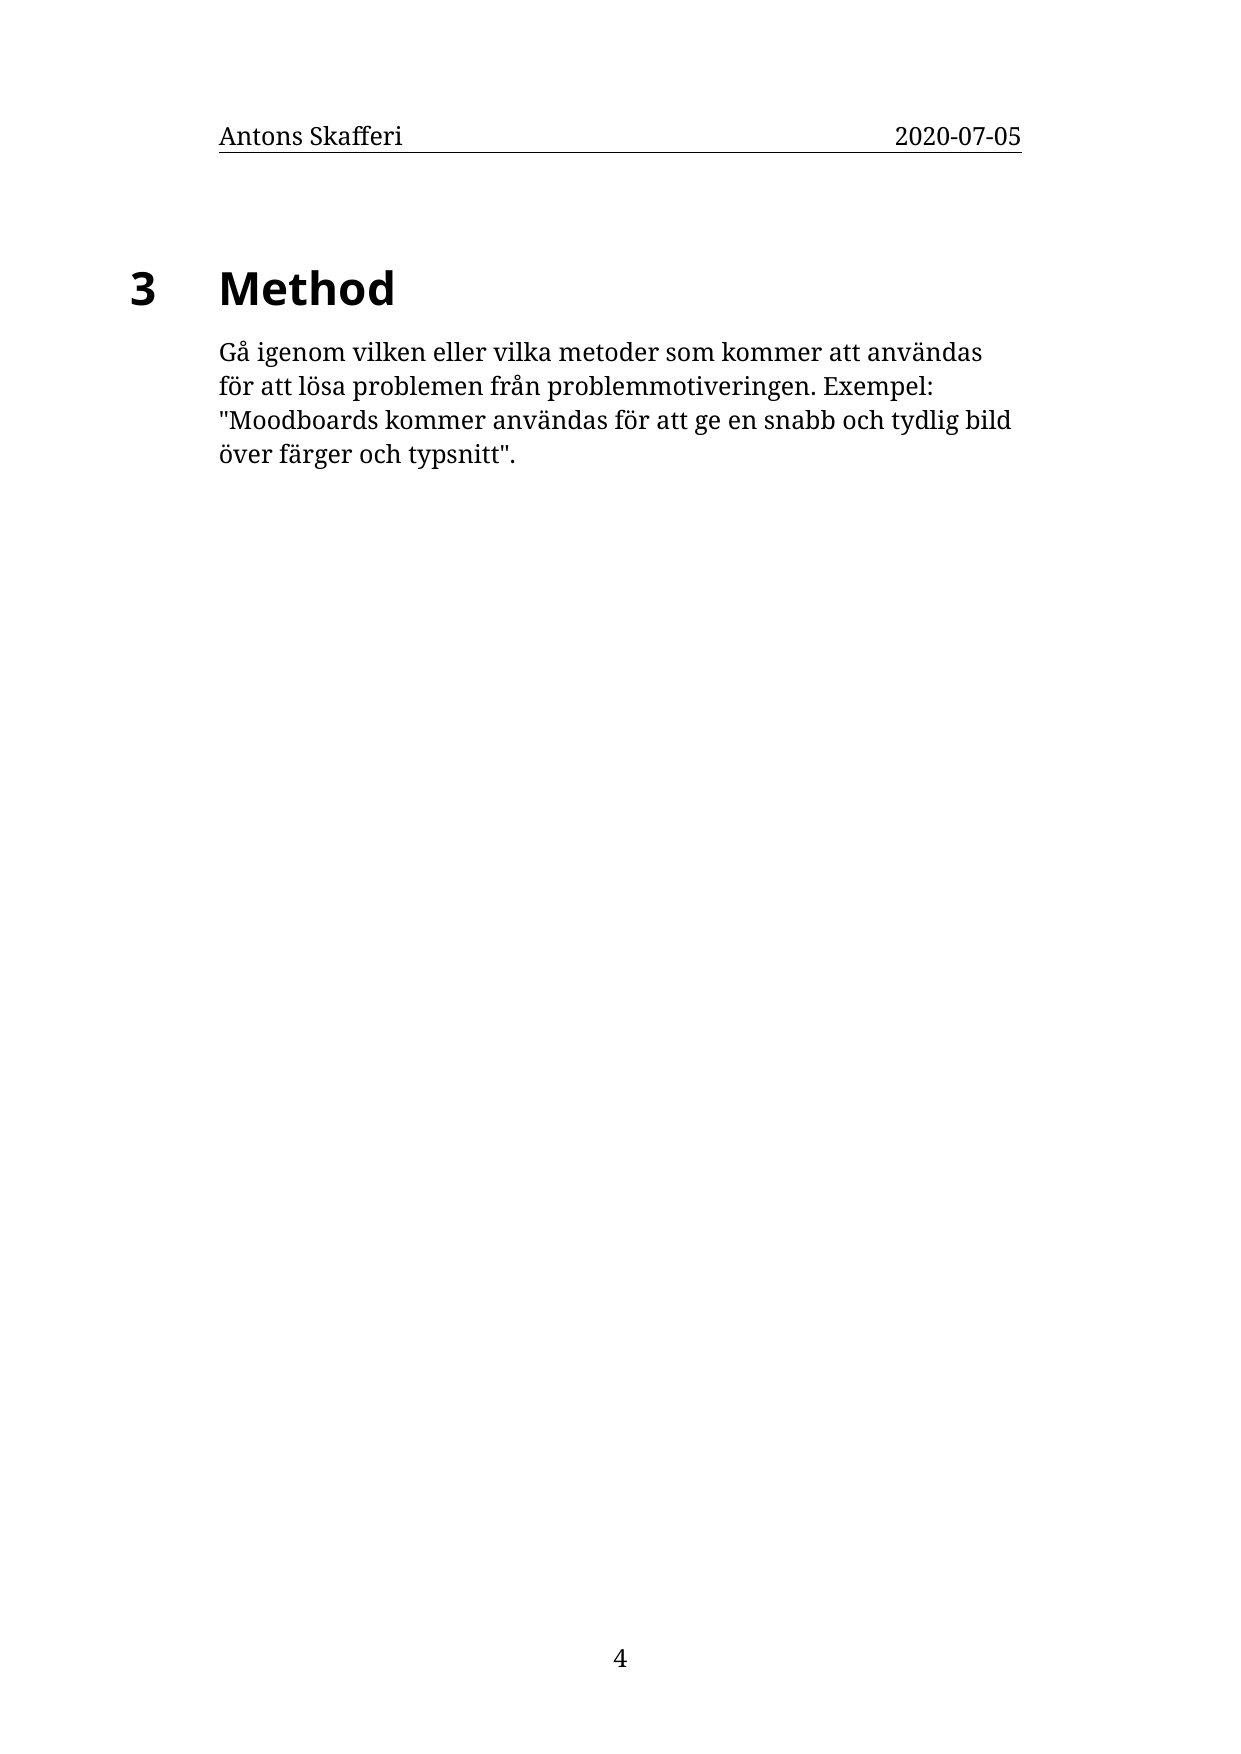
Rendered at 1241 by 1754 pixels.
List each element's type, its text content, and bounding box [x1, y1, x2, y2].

subtitle Method [130, 257, 1022, 319]
text Gå igenom vilken eller vilka metoder som kommer att användas för att lösa problemen från problemmotiveringen. Exempel: "Moodboards kommer användas för att ge en snabb och tydlig bild över färger och typsnitt". [218, 334, 1022, 471]
